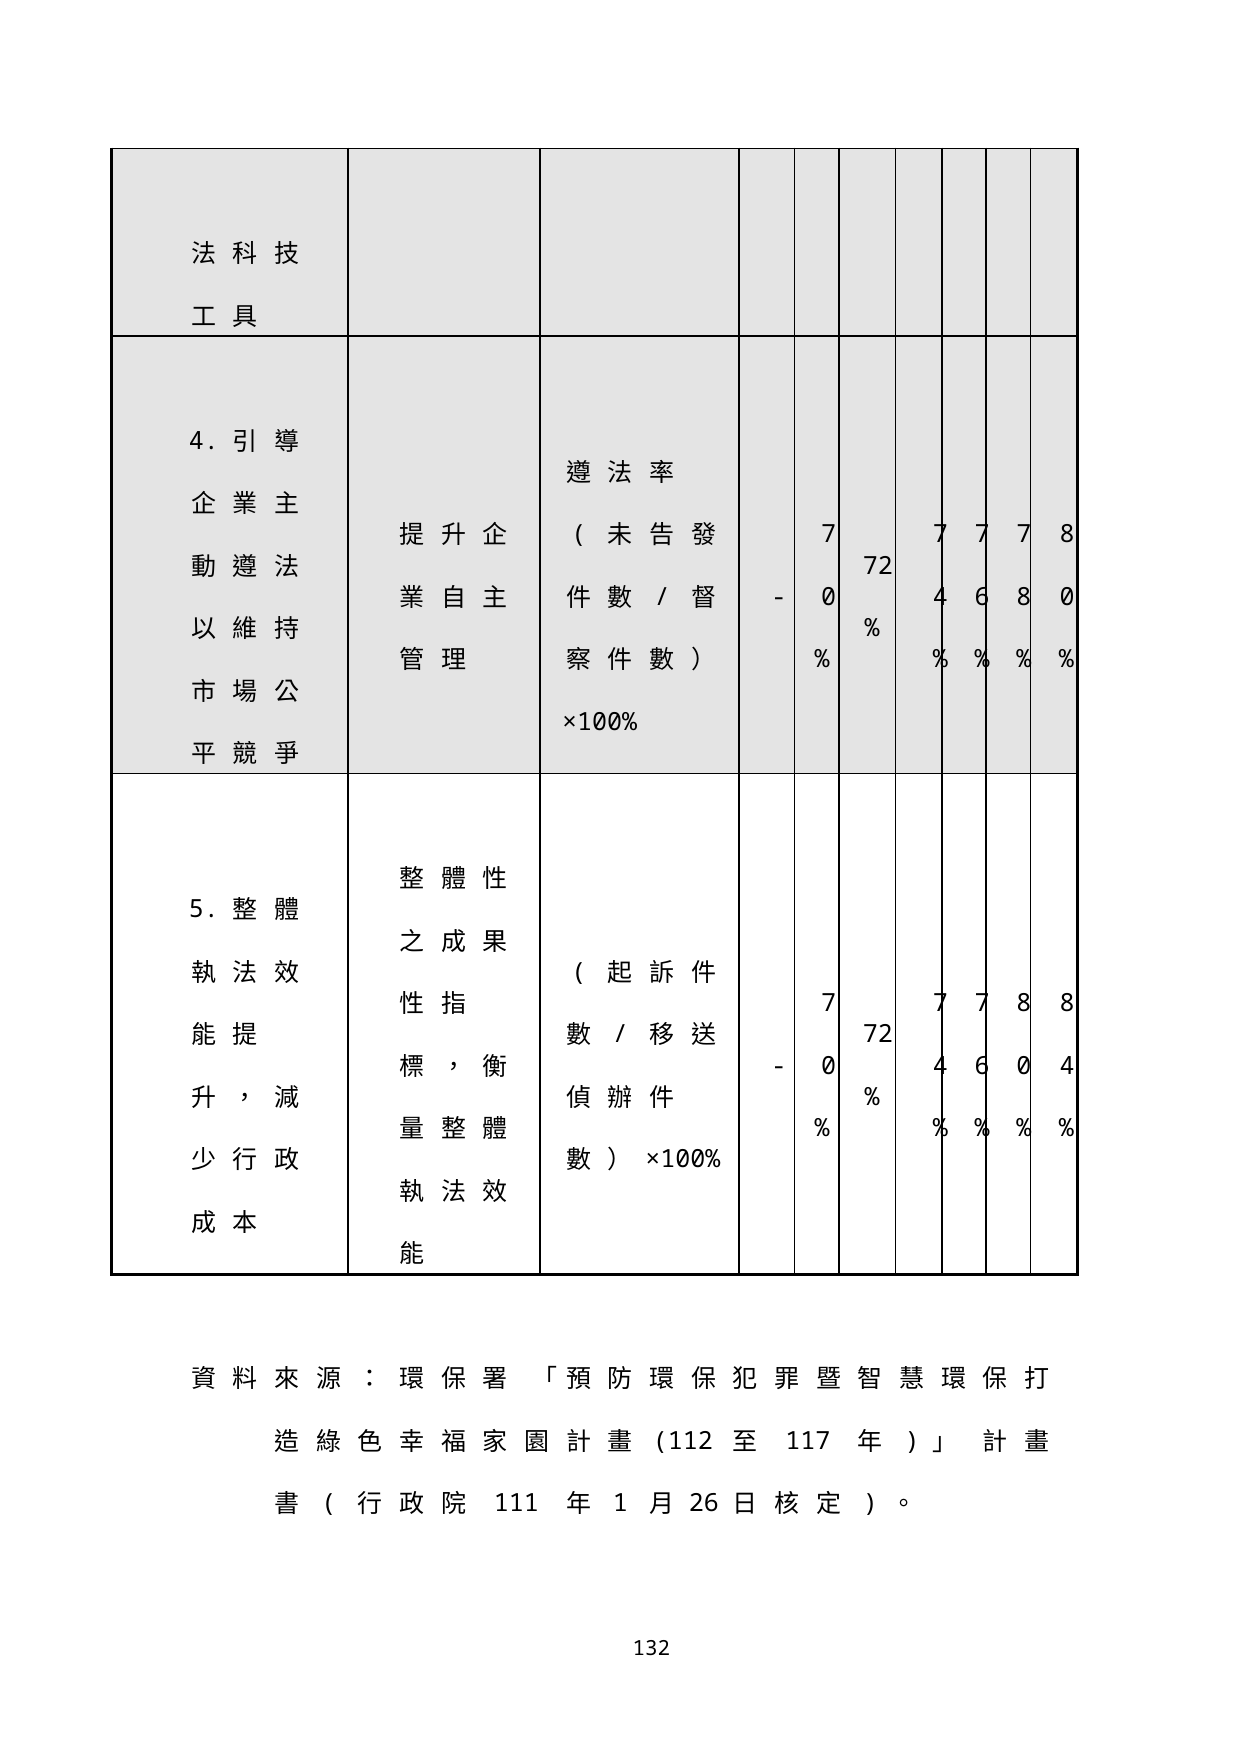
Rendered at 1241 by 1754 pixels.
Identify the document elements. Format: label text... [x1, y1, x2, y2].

table_cell [541, 149, 738, 335]
table_cell - [740, 337, 794, 773]
table_cell 72% [840, 774, 895, 1273]
table_cell 74% [896, 337, 941, 773]
table_cell 4.引導企業主動遵法以維持市場公平競爭 [113, 337, 347, 773]
table_cell 80% [1031, 337, 1076, 773]
table_cell [740, 149, 794, 335]
table_cell [795, 149, 838, 335]
table_cell [1031, 149, 1076, 335]
table_cell 9 [896, 149, 941, 335]
table_cell 84% [1031, 774, 1076, 1273]
table_cell [840, 149, 895, 335]
table_cell 整體性之成果性指標，衡量整體執法效能 [349, 774, 539, 1273]
table_cell 80% [987, 774, 1030, 1273]
table_cell 76% [943, 774, 985, 1273]
table_cell 5.整體執法效能提升，減少行政成本 [113, 774, 347, 1273]
table_cell 70% [795, 337, 838, 773]
table_cell 72% [840, 337, 895, 773]
table_cell [987, 149, 1030, 335]
table_cell 法科技工具 [113, 149, 347, 335]
table_cell 提升企業自主管理 [349, 337, 539, 773]
table_cell - [740, 774, 794, 1273]
table_cell (起訴件數/移送偵辦件數）×100% [541, 774, 738, 1273]
table_cell [349, 149, 539, 335]
text 資料來源：環保署「預防環保犯罪暨智慧環保打造綠色幸福家園計畫(112至117年)」計畫書(行政院111年1月26日核定)。 [109, 1335, 1058, 1523]
table_cell 74% [896, 774, 941, 1273]
table_cell 12 [943, 149, 985, 335]
table_cell 76% [943, 337, 985, 773]
table_cell 78% [987, 337, 1030, 773]
table_cell 遵法率(未告發件數/督察件數）×100% [541, 337, 738, 773]
table_cell 70% [795, 774, 838, 1273]
